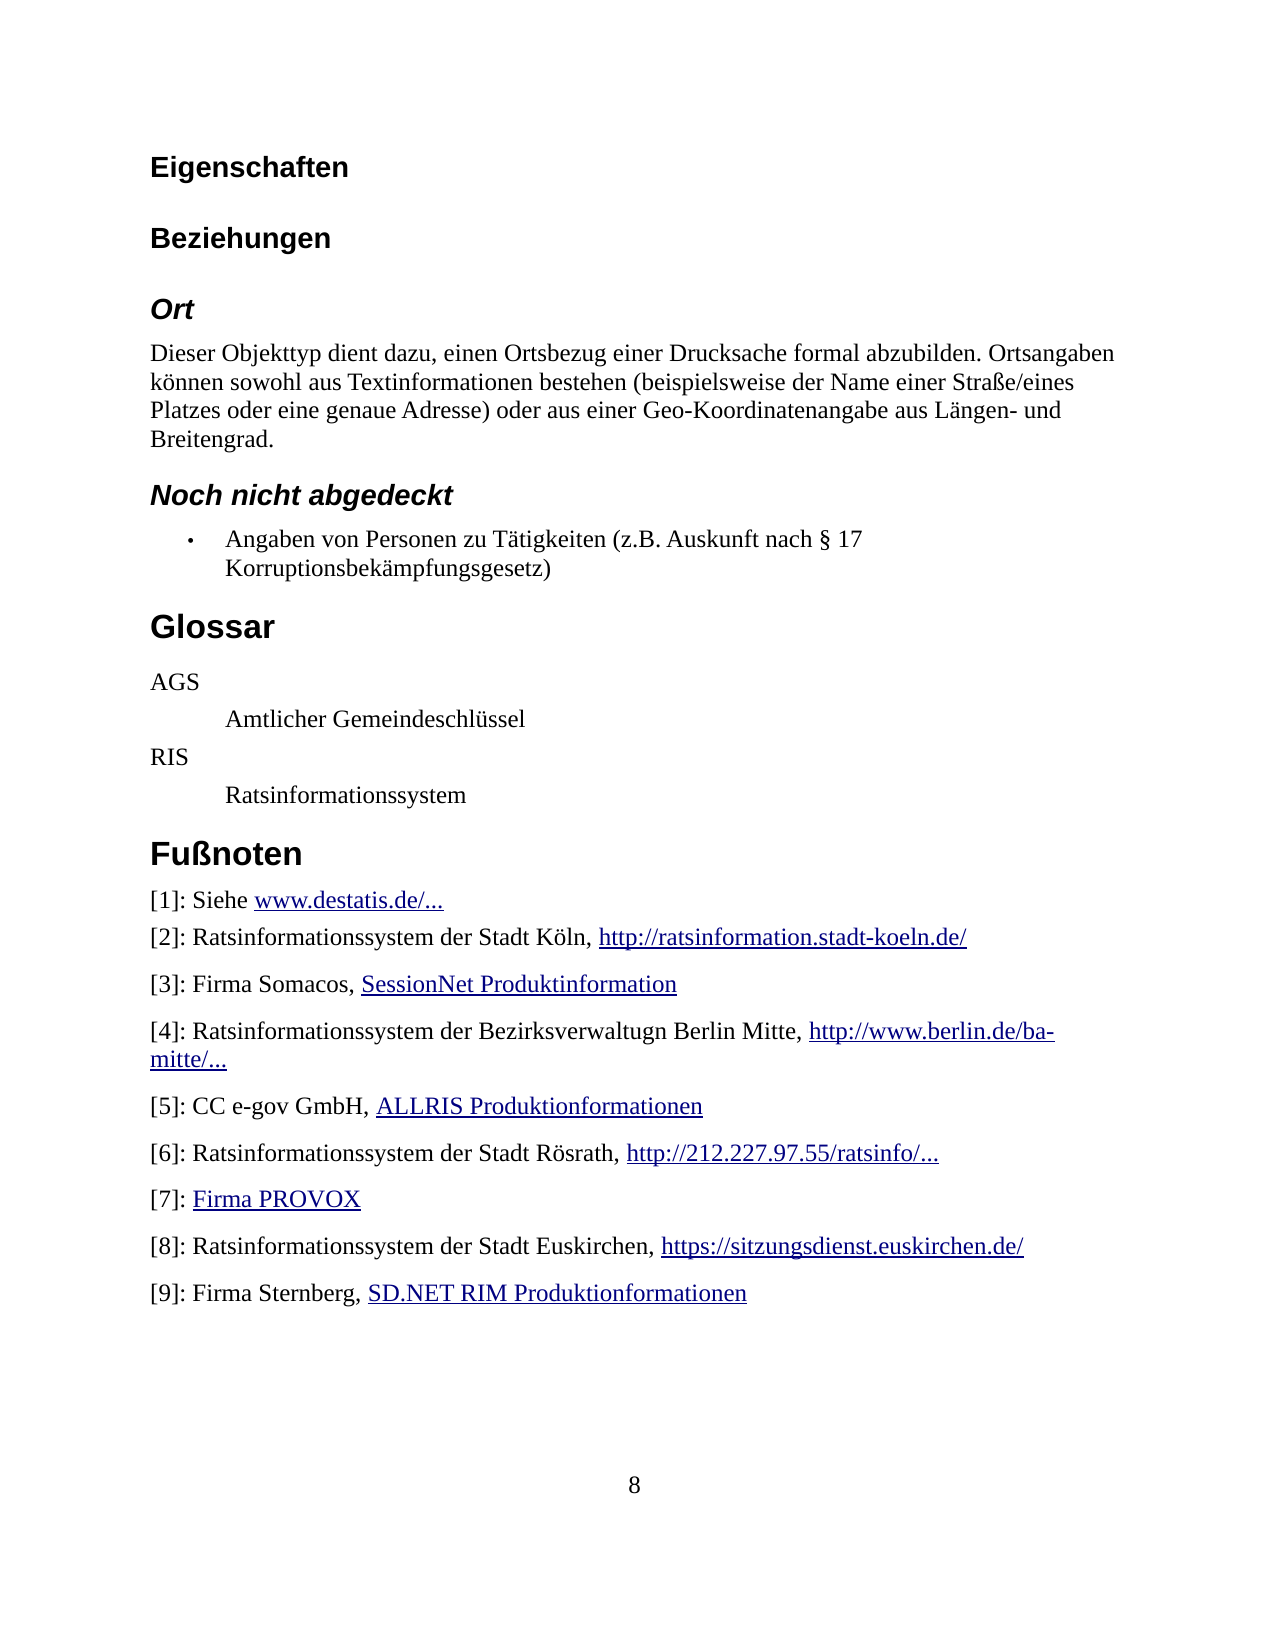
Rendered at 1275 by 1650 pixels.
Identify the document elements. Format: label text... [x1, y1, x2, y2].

text [4]: Ratsinformationssystem der Bezirksverwaltugn Berlin Mitte, http://www.berlin.de/ba-mitte/... [150, 1016, 1125, 1073]
subtitle Glossar [150, 607, 1125, 645]
text Dieser Objekttyp dient dazu, einen Ortsbezug einer Drucksache formal abzubilden. Ortsangaben können sowohl aus Textinformationen bestehen (beispielsweise der Name einer Straße/eines Platzes oder eine genaue Adresse) oder aus einer Geo-Koordinatenangabe aus Längen- und Breitengrad. [150, 338, 1125, 453]
text [7]: Firma PROVOX [150, 1184, 1125, 1213]
subtitle Noch nicht abgedeckt [150, 478, 1125, 512]
text [2]: Ratsinformationssystem der Stadt Köln, http://ratsinformation.stadt-koeln.de/ [150, 922, 1125, 951]
text [9]: Firma Sternberg, SD.NET RIM Produktionformationen [150, 1278, 1125, 1307]
text [6]: Ratsinformationssystem der Stadt Rösrath, http://212.227.97.55/ratsinfo/... [150, 1138, 1125, 1167]
subtitle Fußnoten [150, 834, 1125, 872]
text Amtlicher Gemeindeschlüssel [225, 704, 1125, 733]
text [8]: Ratsinformationssystem der Stadt Euskirchen, https://sitzungsdienst.euskirchen.de/ [150, 1231, 1125, 1260]
text RIS [150, 742, 1125, 771]
list Angaben von Personen zu Tätigkeiten (z.B. Auskunft nach § 17 Korruptionsbekämpfungsgesetz) [187, 524, 1125, 582]
text AGS [150, 667, 1125, 696]
text [3]: Firma Somacos, SessionNet Produktinformation [150, 969, 1125, 998]
text [5]: CC e-gov GmbH, ALLRIS Produktionformationen [150, 1091, 1125, 1120]
subtitle Eigenschaften [150, 150, 1125, 183]
text [1]: Siehe www.destatis.de/... [150, 885, 1125, 913]
text Ratsinformationssystem [225, 780, 1125, 809]
subtitle Beziehungen [150, 221, 1125, 254]
subtitle Ort [150, 292, 1125, 326]
